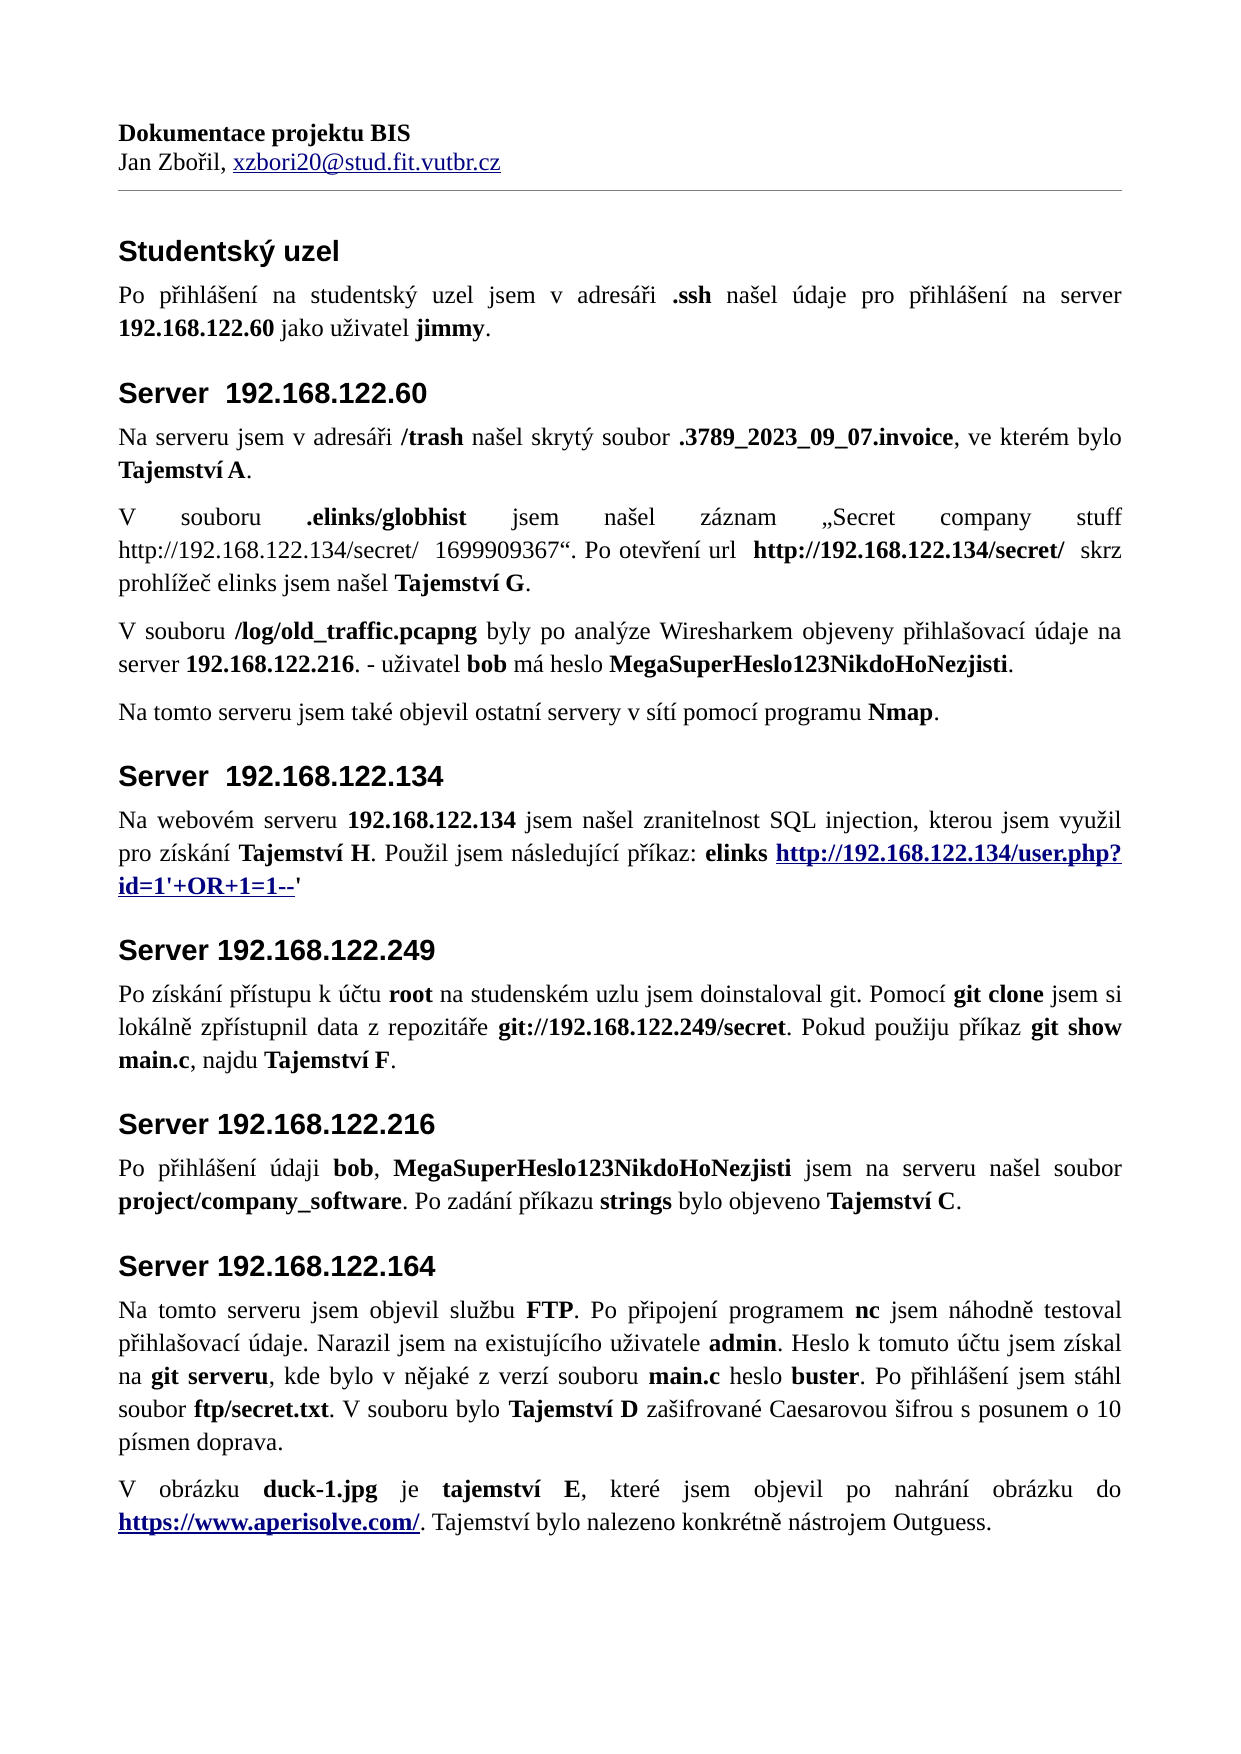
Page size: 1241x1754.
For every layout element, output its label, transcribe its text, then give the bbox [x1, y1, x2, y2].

text Na webovém serveru 192.168.122.134 jsem našel zranitelnost SQL injection, kterou jsem využil pro získání Tajemství H. Použil jsem následující příkaz: elinks http://192.168.122.134/user.php?id=1'+OR+1=1--' [118, 805, 1122, 900]
subtitle Server 192.168.122.60 [118, 376, 1122, 409]
subtitle Server 192.168.122.134 [118, 759, 1122, 792]
text V souboru /log/old_traffic.pcapng byly po analýze Wiresharkem objeveny přihlašovací údaje na server 192.168.122.216. - uživatel bob má heslo MegaSuperHeslo123NikdoHoNezjisti. [118, 616, 1122, 678]
text Na serveru jsem v adresáři /trash našel skrytý soubor .3789_2023_09_07.invoice, ve kterém bylo Tajemství A. [118, 422, 1122, 483]
text Po přihlášení na studentský uzel jsem v adresáři .ssh našel údaje pro přihlášení na server 192.168.122.60 jako uživatel jimmy. [118, 281, 1122, 342]
subtitle Server 192.168.122.164 [118, 1249, 1122, 1282]
subtitle Server 192.168.122.216 [118, 1107, 1122, 1141]
text V obrázku duck-1.jpg je tajemství E, které jsem objevil po nahrání obrázku do https://www.aperisolve.com/. Tajemství bylo nalezeno konkrétně nástrojem Outguess. [118, 1474, 1122, 1536]
subtitle Server 192.168.122.249 [118, 933, 1122, 967]
text Po přihlášení údaji bob, MegaSuperHeslo123NikdoHoNezjisti jsem na serveru našel soubor project/company_software. Po zadání příkazu strings bylo objeveno Tajemství C. [118, 1153, 1122, 1215]
text Po získání přístupu k účtu root na studenském uzlu jsem doinstaloval git. Pomocí git clone jsem si lokálně zpřístupnil data z repozitáře git://192.168.122.249/secret. Pokud použiju příkaz git show main.c, najdu Tajemství F. [118, 979, 1122, 1074]
subtitle Studentský uzel [118, 234, 1122, 268]
text Dokumentace projektu BIS [118, 118, 1122, 147]
text Na tomto serveru jsem objevil službu FTP. Po připojení programem nc jsem náhodně testoval přihlašovací údaje. Narazil jsem na existujícího uživatele admin. Heslo k tomuto účtu jsem získal na git serveru, kde bylo v nějaké z verzí souboru main.c heslo buster. Po přihlášení jsem stáhl soubor ftp/secret.txt. V souboru bylo Tajemství D zašifrované Caesarovou šifrou s posunem o 10 písmen doprava. [118, 1295, 1122, 1456]
text Jan Zbořil, xzbori20@stud.fit.vutbr.cz [118, 147, 1122, 176]
text Na tomto serveru jsem také objevil ostatní servery v sítí pomocí programu Nmap. [118, 697, 1122, 725]
text V souboru .elinks/globhist jsem našel záznam „Secret company stuff http://192.168.122.134/secret/ 1699909367“. Po otevření url http://192.168.122.134/secret/ skrz prohlížeč elinks jsem našel Tajemství G. [118, 502, 1122, 597]
